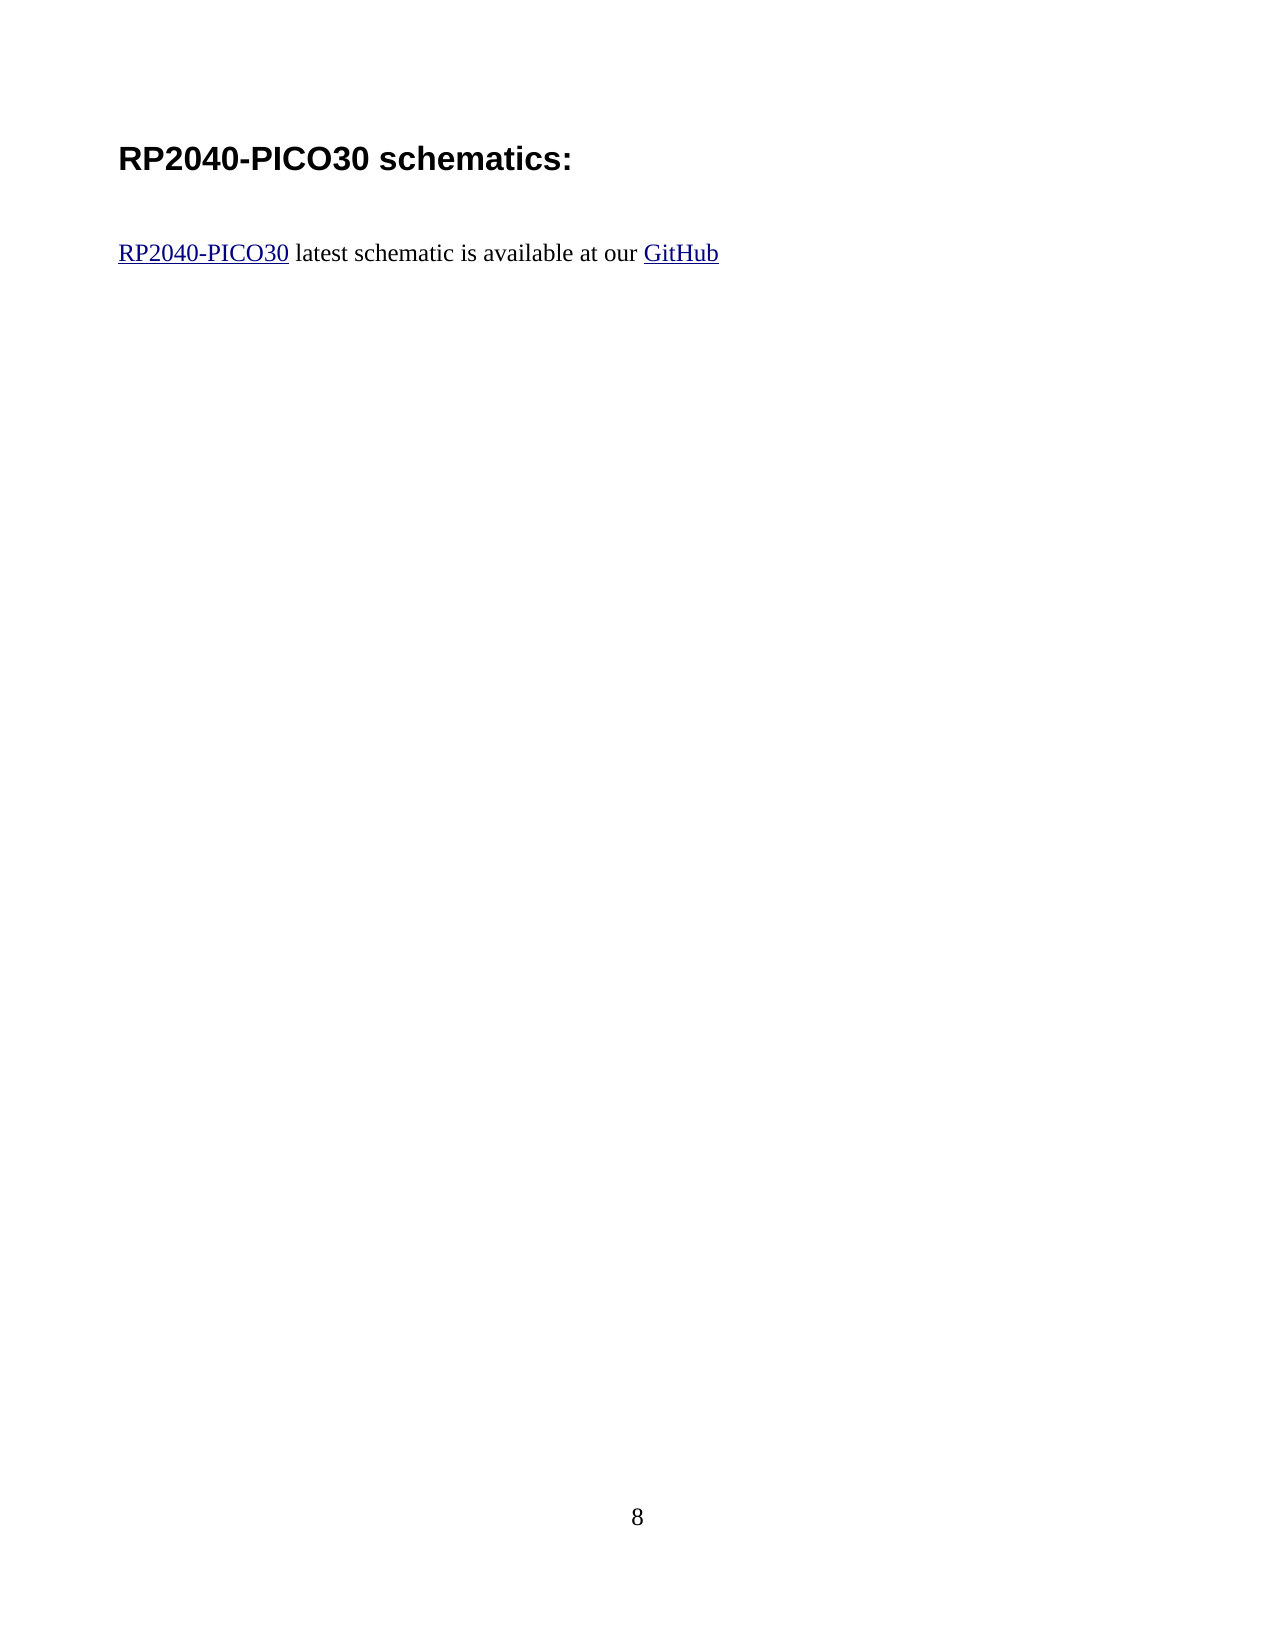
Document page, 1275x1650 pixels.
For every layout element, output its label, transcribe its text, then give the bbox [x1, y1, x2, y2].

subtitle RP2040-PICO30 schematics: [118, 139, 1157, 178]
text RP2040-PICO30 latest schematic is available at our GitHub [118, 238, 1157, 266]
